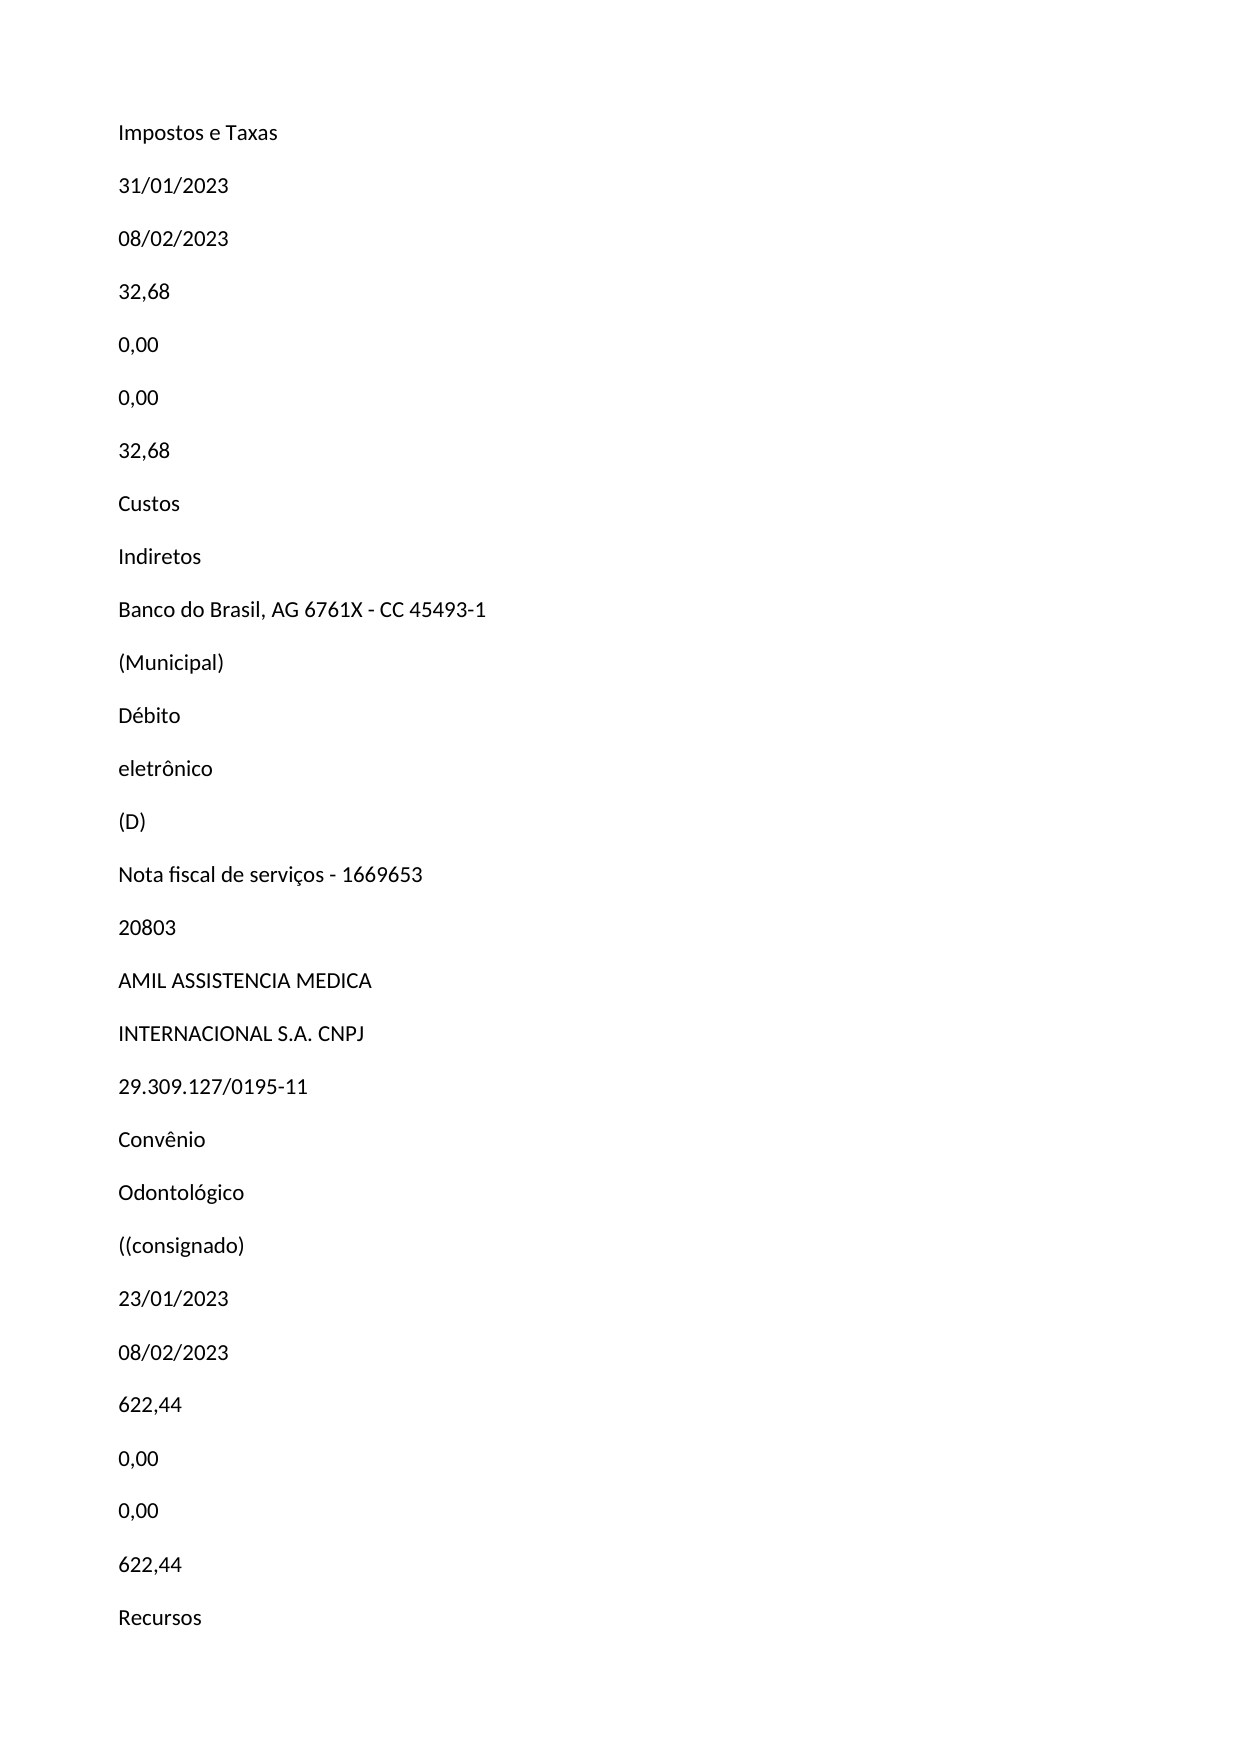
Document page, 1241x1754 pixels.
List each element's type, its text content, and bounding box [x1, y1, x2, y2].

text Indiretos [118, 542, 1122, 570]
text 20803 [118, 913, 1122, 941]
text 08/02/2023 [118, 1338, 1122, 1366]
text Nota fiscal de serviços - 1669653 [118, 860, 1122, 888]
text 0,00 [118, 383, 1122, 411]
text 0,00 [118, 1497, 1122, 1525]
text 0,00 [118, 330, 1122, 358]
text 29.309.127/0195-11 [118, 1072, 1122, 1101]
text Convênio [118, 1126, 1122, 1153]
text 0,00 [118, 1444, 1122, 1472]
text 08/02/2023 [118, 224, 1122, 252]
text AMIL ASSISTENCIA MEDICA [118, 966, 1122, 994]
text 23/01/2023 [118, 1284, 1122, 1313]
text Banco do Brasil, AG 6761X - CC 45493-1 [118, 595, 1122, 623]
text Débito [118, 701, 1122, 729]
text Custos [118, 489, 1122, 517]
text 32,68 [118, 436, 1122, 464]
text Impostos e Taxas [118, 118, 1122, 146]
text INTERNACIONAL S.A. CNPJ [118, 1019, 1122, 1047]
text 32,68 [118, 277, 1122, 305]
text ((consignado) [118, 1232, 1122, 1259]
text (D) [118, 807, 1122, 835]
text Odontológico [118, 1178, 1122, 1207]
text eletrônico [118, 754, 1122, 782]
text 622,44 [118, 1550, 1122, 1578]
text 622,44 [118, 1391, 1122, 1419]
text 31/01/2023 [118, 171, 1122, 199]
text Recursos [118, 1603, 1122, 1631]
text (Municipal) [118, 648, 1122, 676]
